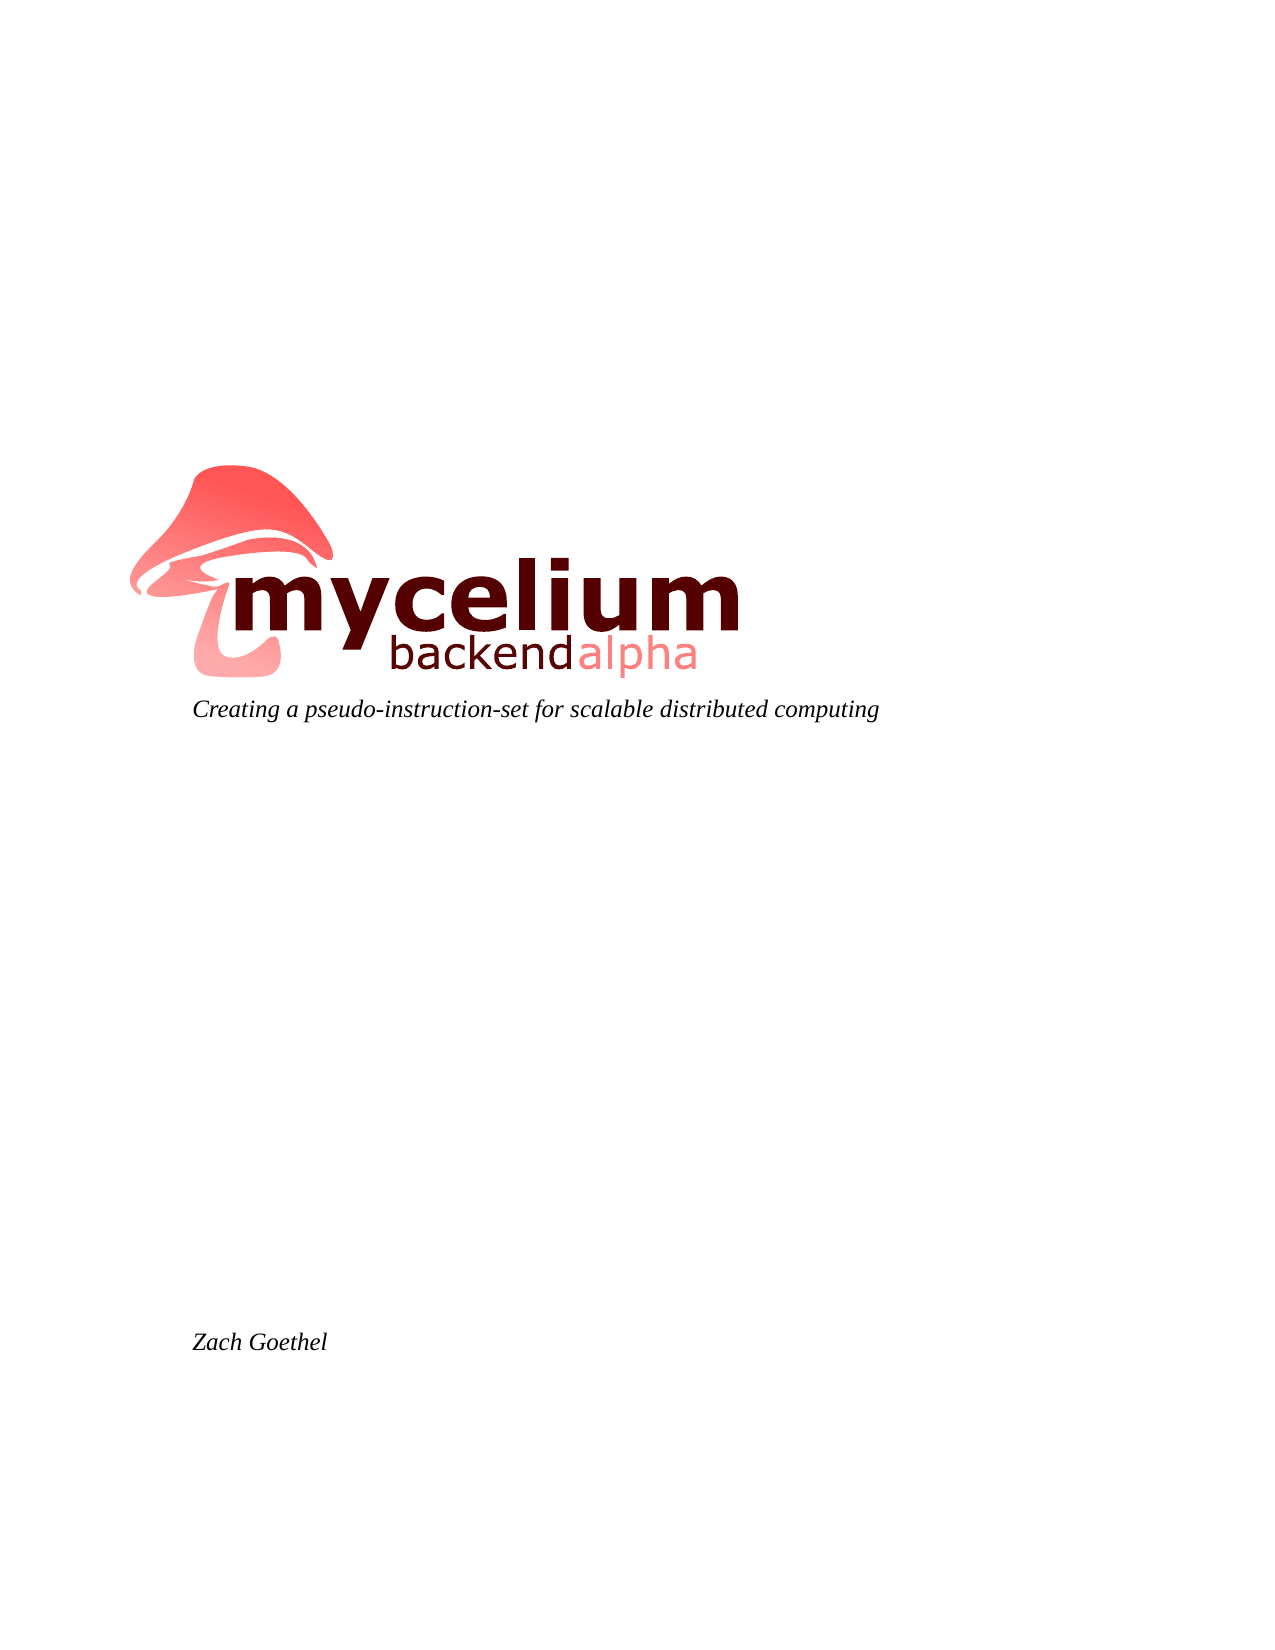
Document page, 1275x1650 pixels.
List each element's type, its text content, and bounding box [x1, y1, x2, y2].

text Creating a pseudo-instruction-set for scalable distributed computing [118, 694, 1157, 723]
text Zach Goethel [118, 1327, 1157, 1356]
